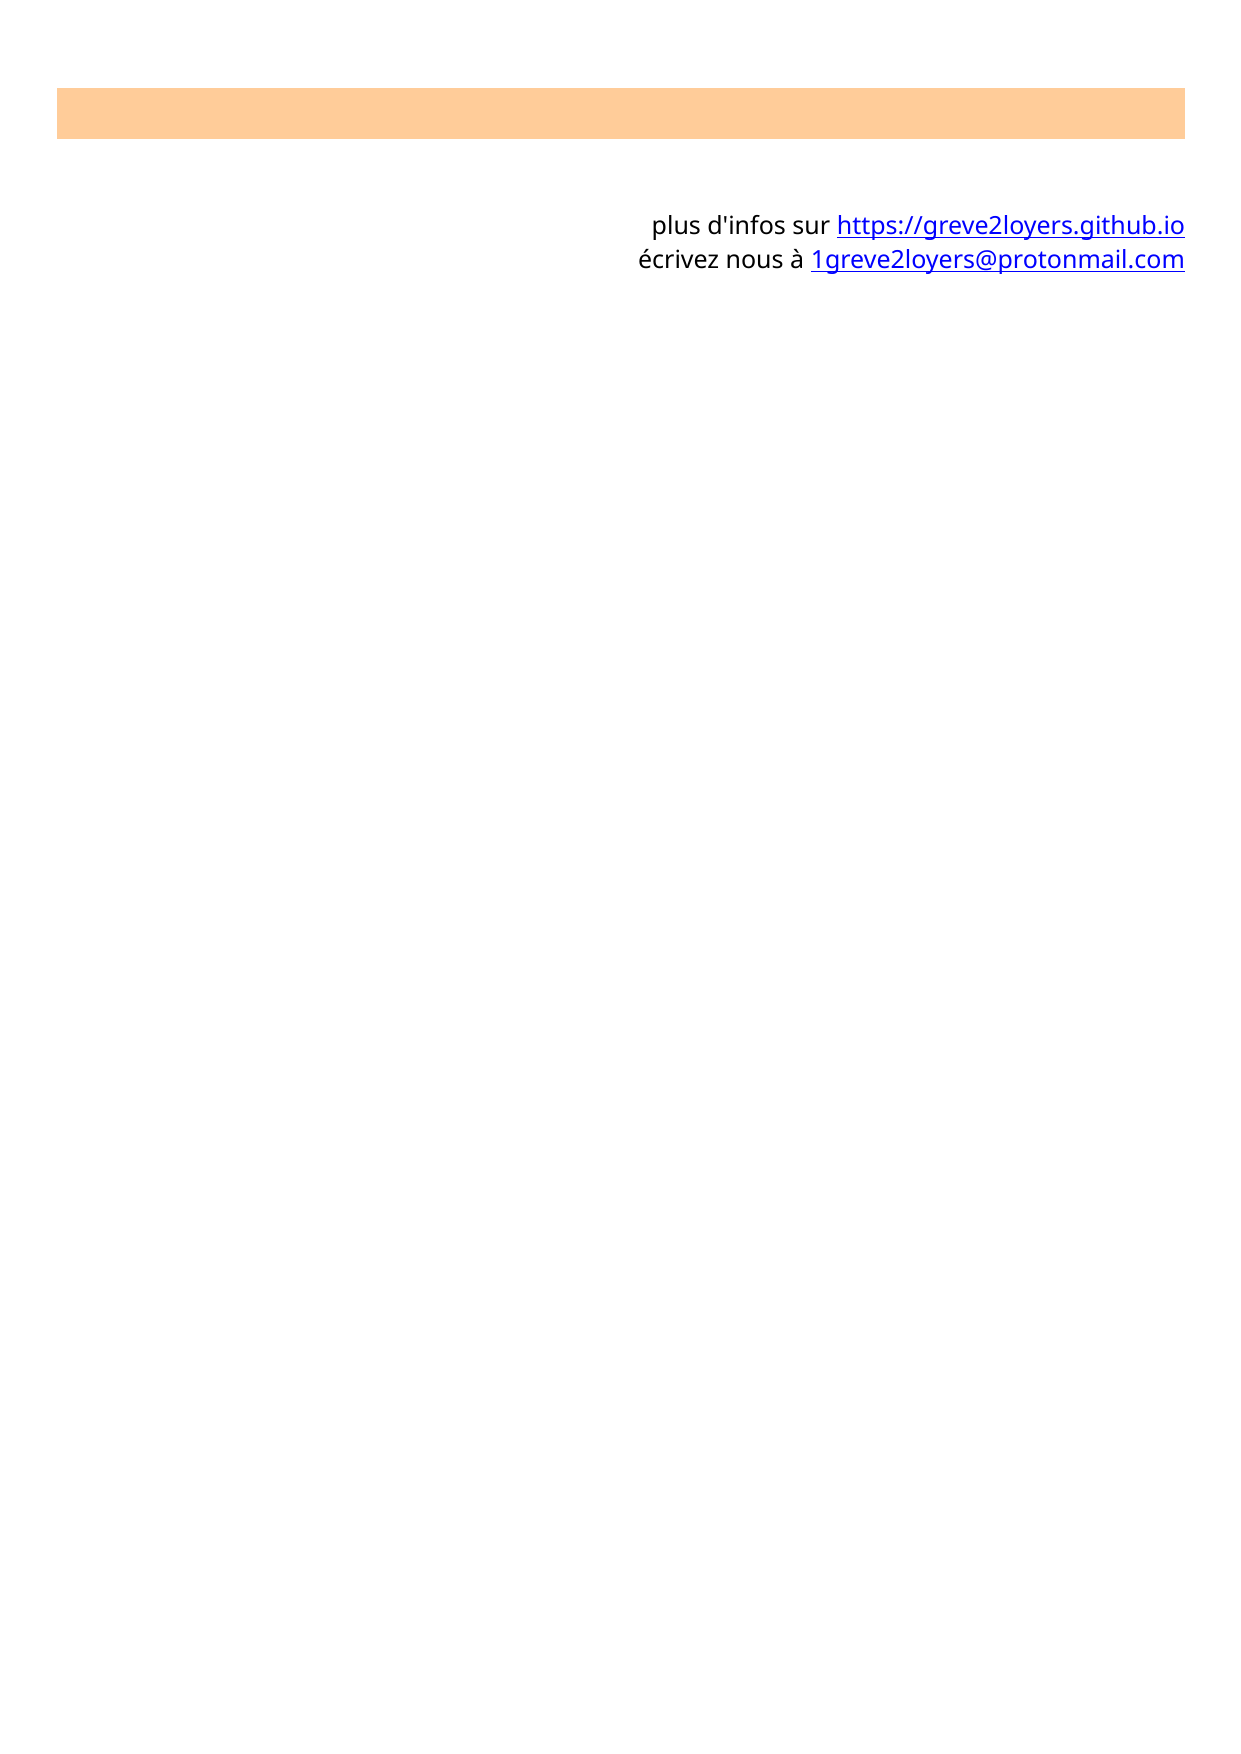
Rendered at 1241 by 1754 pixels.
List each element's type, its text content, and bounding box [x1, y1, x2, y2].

text écrivez nous à 1greve2loyers@protonmail.com [57, 242, 1185, 276]
text plus d'infos sur https://greve2loyers.github.io [57, 208, 1185, 242]
